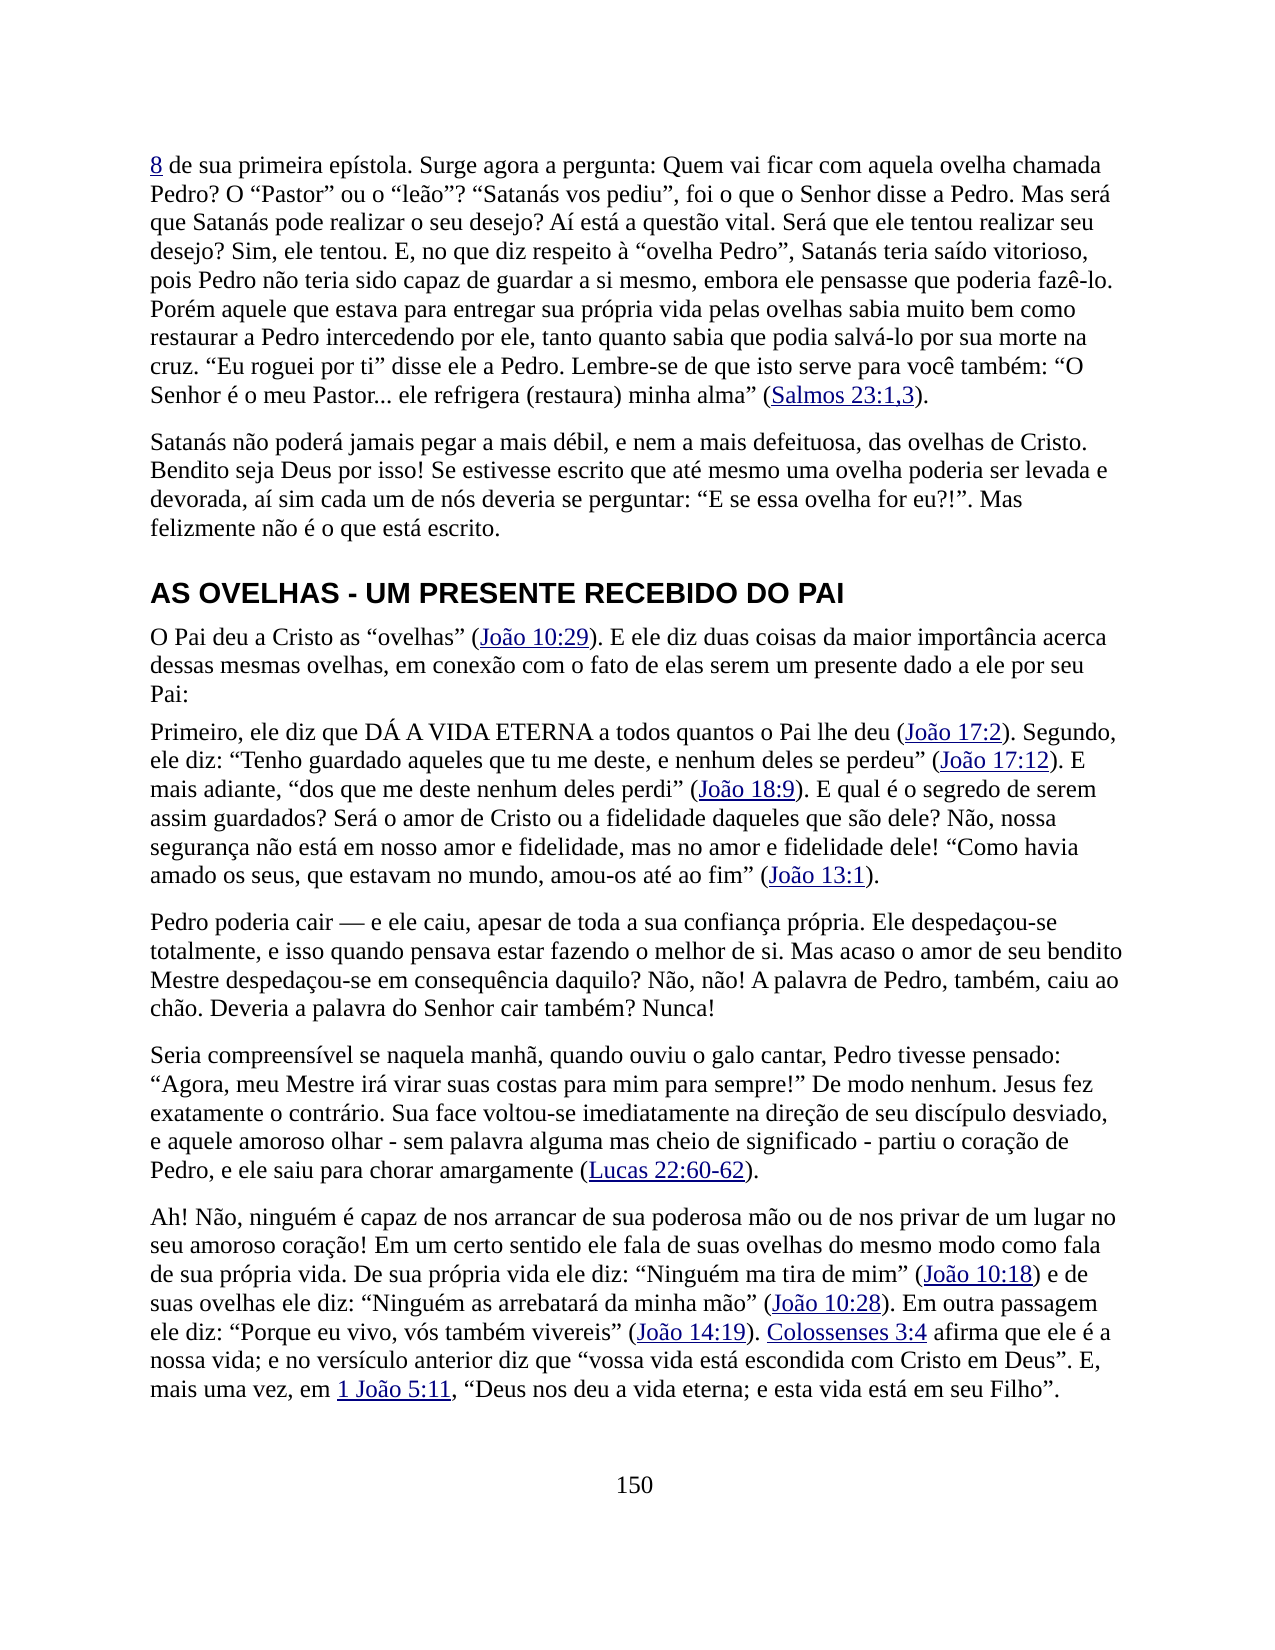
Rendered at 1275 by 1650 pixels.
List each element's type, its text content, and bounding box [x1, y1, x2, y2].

text 8 de sua primeira epístola. Surge agora a pergunta: Quem vai ficar com aquela ovelha chamada Pedro? O “Pastor” ou o “leão”? “Satanás vos pediu”, foi o que o Senhor disse a Pedro. Mas será que Satanás pode realizar o seu desejo? Aí está a questão vital. Será que ele tentou realizar seu desejo? Sim, ele tentou. E, no que diz respeito à “ovelha Pedro”, Satanás teria saído vitorioso, pois Pedro não teria sido capaz de guardar a si mesmo, embora ele pensasse que poderia fazê-lo. Porém aquele que estava para entregar sua própria vida pelas ovelhas sabia muito bem como restaurar a Pedro intercedendo por ele, tanto quanto sabia que podia salvá-lo por sua morte na cruz. “Eu roguei por ti” disse ele a Pedro. Lembre-se de que isto serve para você também: “O Senhor é o meu Pastor... ele refrigera (restaura) minha alma” (Salmos 23:1,3). [150, 150, 1125, 409]
text Satanás não poderá jamais pegar a mais débil, e nem a mais defeituosa, das ovelhas de Cristo. Bendito seja Deus por isso! Se estivesse escrito que até mesmo uma ovelha poderia ser levada e devorada, aí sim cada um de nós deveria se perguntar: “E se essa ovelha for eu?!”. Mas felizmente não é o que está escrito. [150, 427, 1125, 542]
text Seria compreensível se naquela manhã, quando ouviu o galo cantar, Pedro tivesse pensado: “Agora, meu Mestre irá virar suas costas para mim para sempre!” De modo nenhum. Jesus fez exatamente o contrário. Sua face voltou-se imediatamente na direção de seu discípulo desviado, e aquele amoroso olhar - sem palavra alguma mas cheio de significado - partiu o coração de Pedro, e ele saiu para chorar amargamente (Lucas 22:60-62). [150, 1040, 1125, 1184]
text Primeiro, ele diz que DÁ A VIDA ETERNA a todos quantos o Pai lhe deu (João 17:2). Segundo, ele diz: “Tenho guardado aqueles que tu me deste, e nenhum deles se perdeu” (João 17:12). E mais adiante, “dos que me deste nenhum deles perdi” (João 18:9). E qual é o segredo de serem assim guardados? Será o amor de Cristo ou a fidelidade daqueles que são dele? Não, nossa segurança não está em nosso amor e fidelidade, mas no amor e fidelidade dele! “Como havia amado os seus, que estavam no mundo, amou-os até ao fim” (João 13:1). [150, 717, 1125, 889]
subtitle AS OVELHAS - UM PRESENTE RECEBIDO DO PAI [150, 576, 1125, 609]
text O Pai deu a Cristo as “ovelhas” (João 10:29). E ele diz duas coisas da maior importância acerca dessas mesmas ovelhas, em conexão com o fato de elas serem um presente dado a ele por seu Pai: [150, 622, 1125, 708]
text Ah! Não, ninguém é capaz de nos arrancar de sua poderosa mão ou de nos privar de um lugar no seu amoroso coração! Em um certo sentido ele fala de suas ovelhas do mesmo modo como fala de sua própria vida. De sua própria vida ele diz: “Ninguém ma tira de mim” (João 10:18) e de suas ovelhas ele diz: “Ninguém as arrebatará da minha mão” (João 10:28). Em outra passagem ele diz: “Porque eu vivo, vós também vivereis” (João 14:19). Colossenses 3:4 afirma que ele é a nossa vida; e no versículo anterior diz que “vossa vida está escondida com Cristo em Deus”. E, mais uma vez, em 1 João 5:11, “Deus nos deu a vida eterna; e esta vida está em seu Filho”. [150, 1202, 1125, 1403]
text Pedro poderia cair — e ele caiu, apesar de toda a sua confiança própria. Ele despedaçou-se totalmente, e isso quando pensava estar fazendo o melhor de si. Mas acaso o amor de seu bendito Mestre despedaçou-se em consequência daquilo? Não, não! A palavra de Pedro, também, caiu ao chão. Deveria a palavra do Senhor cair também? Nunca! [150, 907, 1125, 1022]
